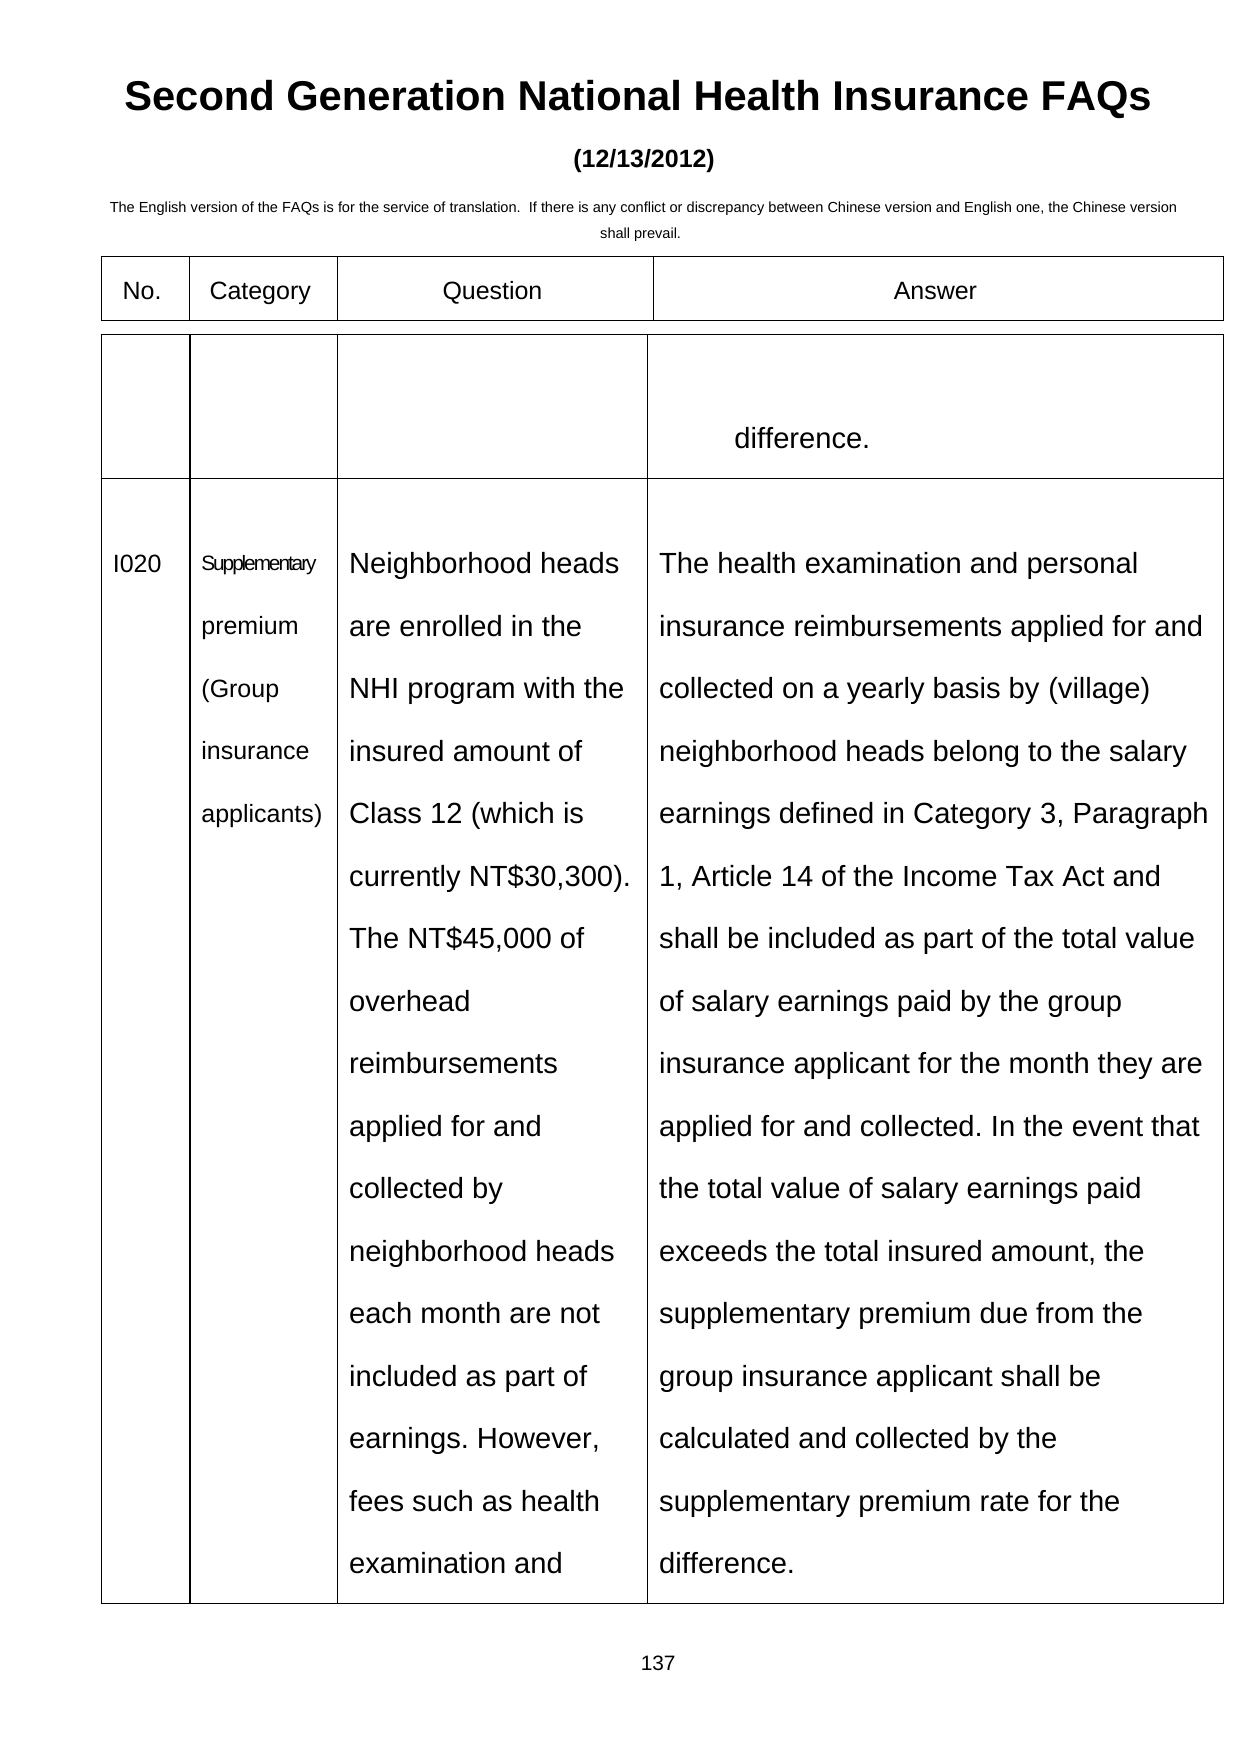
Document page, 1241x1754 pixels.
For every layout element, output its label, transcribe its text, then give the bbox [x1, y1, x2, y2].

table_cell difference. [648, 335, 1223, 477]
table_cell [191, 335, 337, 477]
table_cell [338, 335, 647, 477]
table_cell Neighborhood heads are enrolled in the NHI program with the insured amount of Class 12 (which is currently NT$30,300). The NT$45,000 of overhead reimbursements applied for and collected by neighborhood heads each month are not included as part of earnings. However, fees such as health examination and [338, 479, 647, 1602]
table_cell [102, 335, 189, 477]
table_cell I020 [102, 479, 189, 1602]
table_cell Supplementary premium (Group insurance applicants) [191, 479, 337, 1602]
table_cell The health examination and personal insurance reimbursements applied for and collected on a yearly basis by (village) neighborhood heads belong to the salary earnings defined in Category 3, Paragraph 1, Article 14 of the Income Tax Act and shall be included as part of the total value of salary earnings paid by the group insurance applicant for the month they are applied for and collected. In the event that the total value of salary earnings paid exceeds the total insured amount, the supplementary premium due from the group insurance applicant shall be calculated and collected by the supplementary premium rate for the difference. [648, 479, 1223, 1602]
